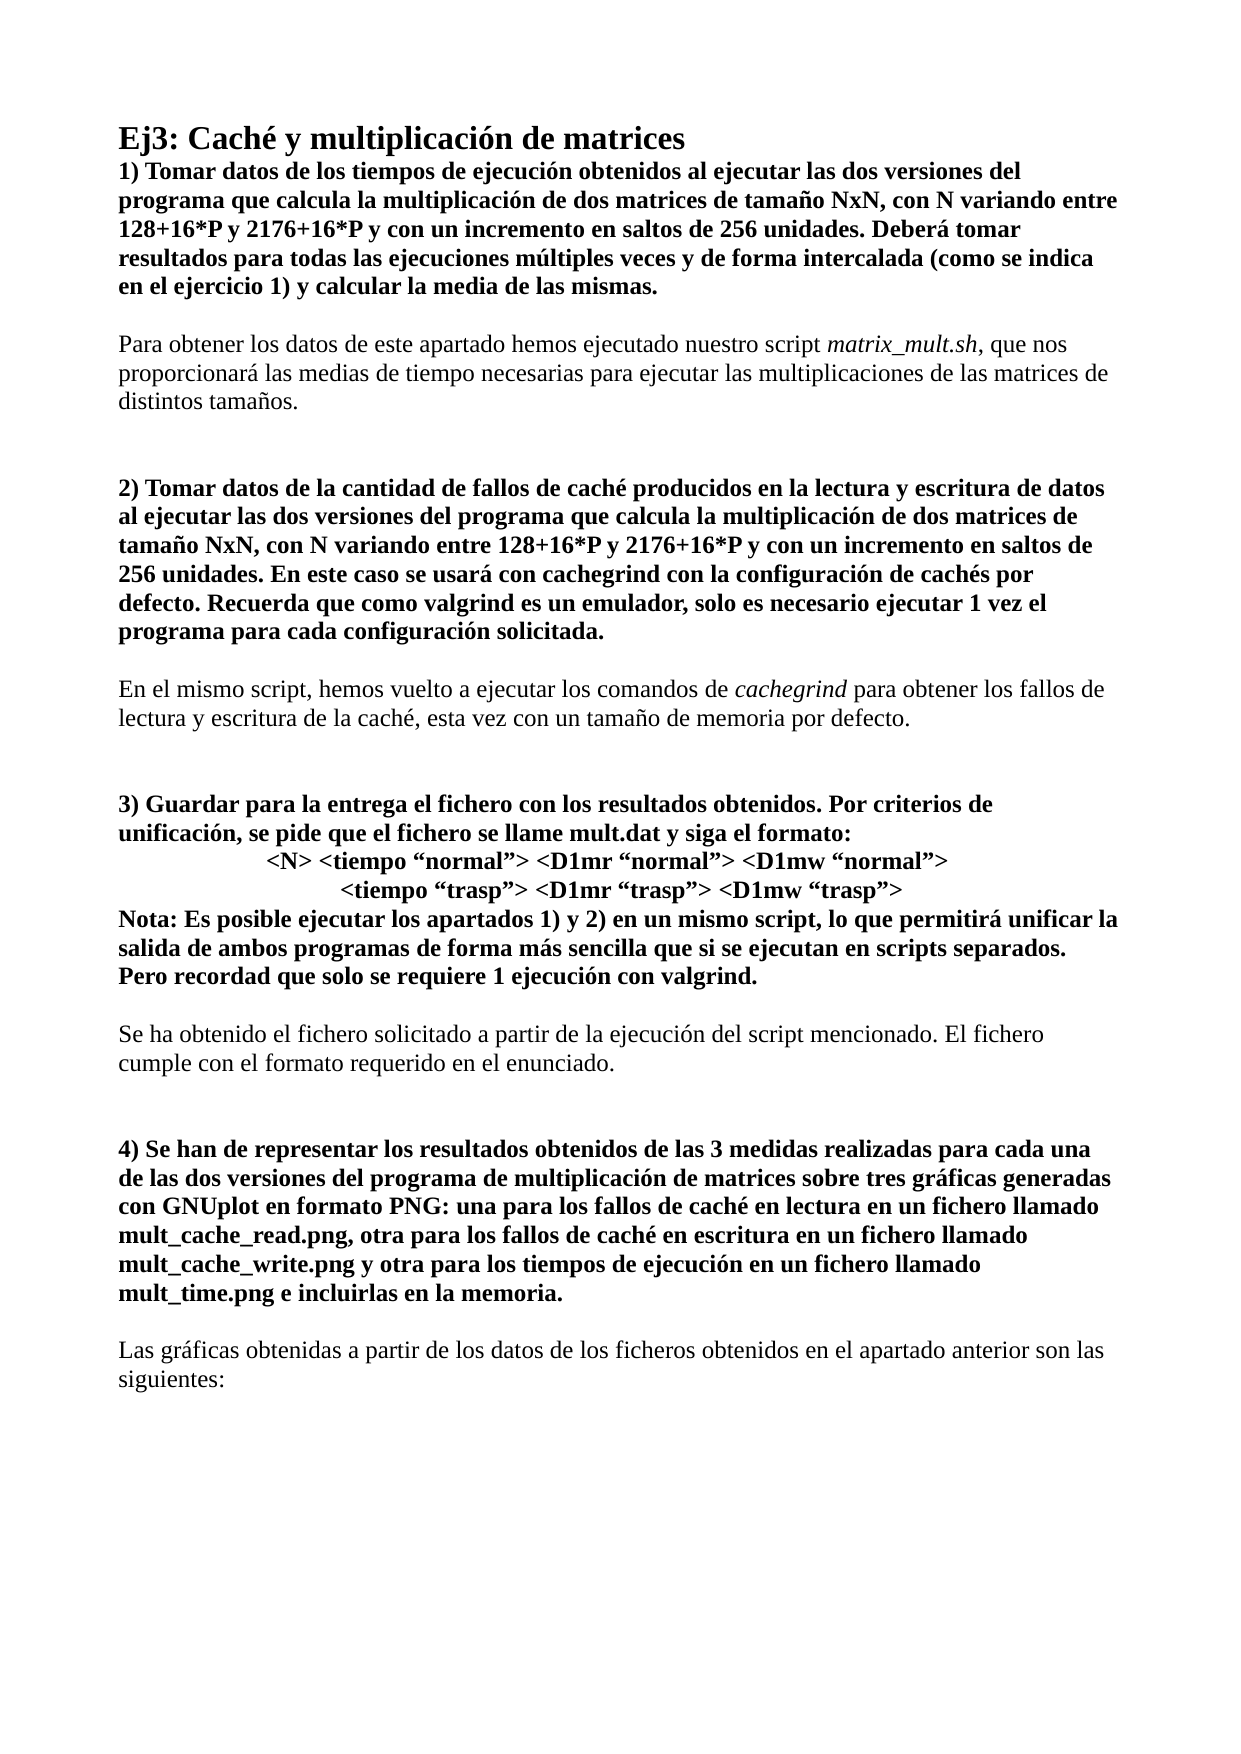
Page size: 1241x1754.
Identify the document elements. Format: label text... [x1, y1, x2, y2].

text Las gráficas obtenidas a partir de los datos de los ficheros obtenidos en el apartado anterior son las siguientes: [118, 1335, 1122, 1393]
text 2) Tomar datos de la cantidad de fallos de caché producidos en la lectura y escritura de datos al ejecutar las dos versiones del programa que calcula la multiplicación de dos matrices de [118, 473, 1122, 530]
text con GNUplot en formato PNG: una para los fallos de caché en lectura en un fichero llamado [118, 1191, 1122, 1220]
text <N> <tiempo “normal”> <D1mr “normal”> <D1mw “normal”> [118, 846, 1122, 875]
text Ej3: Caché y multiplicación de matrices [118, 118, 1122, 156]
text 4) Se han de representar los resultados obtenidos de las 3 medidas realizadas para cada una de las dos versiones del programa de multiplicación de matrices sobre tres gráficas generadas [118, 1134, 1122, 1191]
text 3) Guardar para la entrega el fichero con los resultados obtenidos. Por criterios de unificación, se pide que el fichero se llame mult.dat y siga el formato: [118, 789, 1122, 846]
text programa para cada configuración solicitada. [118, 616, 1122, 645]
text Se ha obtenido el fichero solicitado a partir de la ejecución del script mencionado. El fichero cumple con el formato requerido en el enunciado. [118, 1019, 1122, 1076]
text 1) Tomar datos de los tiempos de ejecución obtenidos al ejecutar las dos versiones del programa que calcula la multiplicación de dos matrices de tamaño NxN, con N variando entre 128+16*P y 2176+16*P y con un incremento en saltos de 256 unidades. Deberá tomar resultados para todas las ejecuciones múltiples veces y de forma intercalada (como se indica en el ejercicio 1) y calcular la media de las mismas. [118, 156, 1122, 300]
text salida de ambos programas de forma más sencilla que si se ejecutan en scripts separados. Pero recordad que solo se requiere 1 ejecución con valgrind. [118, 933, 1122, 990]
text 256 unidades. En este caso se usará con cachegrind con la configuración de cachés por defecto. Recuerda que como valgrind es un emulador, solo es necesario ejecutar 1 vez el [118, 559, 1122, 616]
text tamaño NxN, con N variando entre 128+16*P y 2176+16*P y con un incremento en saltos de [118, 530, 1122, 559]
text Nota: Es posible ejecutar los apartados 1) y 2) en un mismo script, lo que permitirá unificar la [118, 904, 1122, 933]
text mult_cache_write.png y otra para los tiempos de ejecución en un fichero llamado mult_time.png e incluirlas en la memoria. [118, 1249, 1122, 1306]
text mult_cache_read.png, otra para los fallos de caché en escritura en un fichero llamado [118, 1220, 1122, 1249]
text En el mismo script, hemos vuelto a ejecutar los comandos de cachegrind para obtener los fallos de lectura y escritura de la caché, esta vez con un tamaño de memoria por defecto. [118, 674, 1122, 731]
text Para obtener los datos de este apartado hemos ejecutado nuestro script matrix_mult.sh, que nos proporcionará las medias de tiempo necesarias para ejecutar las multiplicaciones de las matrices de distintos tamaños. [118, 329, 1122, 415]
text <tiempo “trasp”> <D1mr “trasp”> <D1mw “trasp”> [118, 875, 1122, 904]
